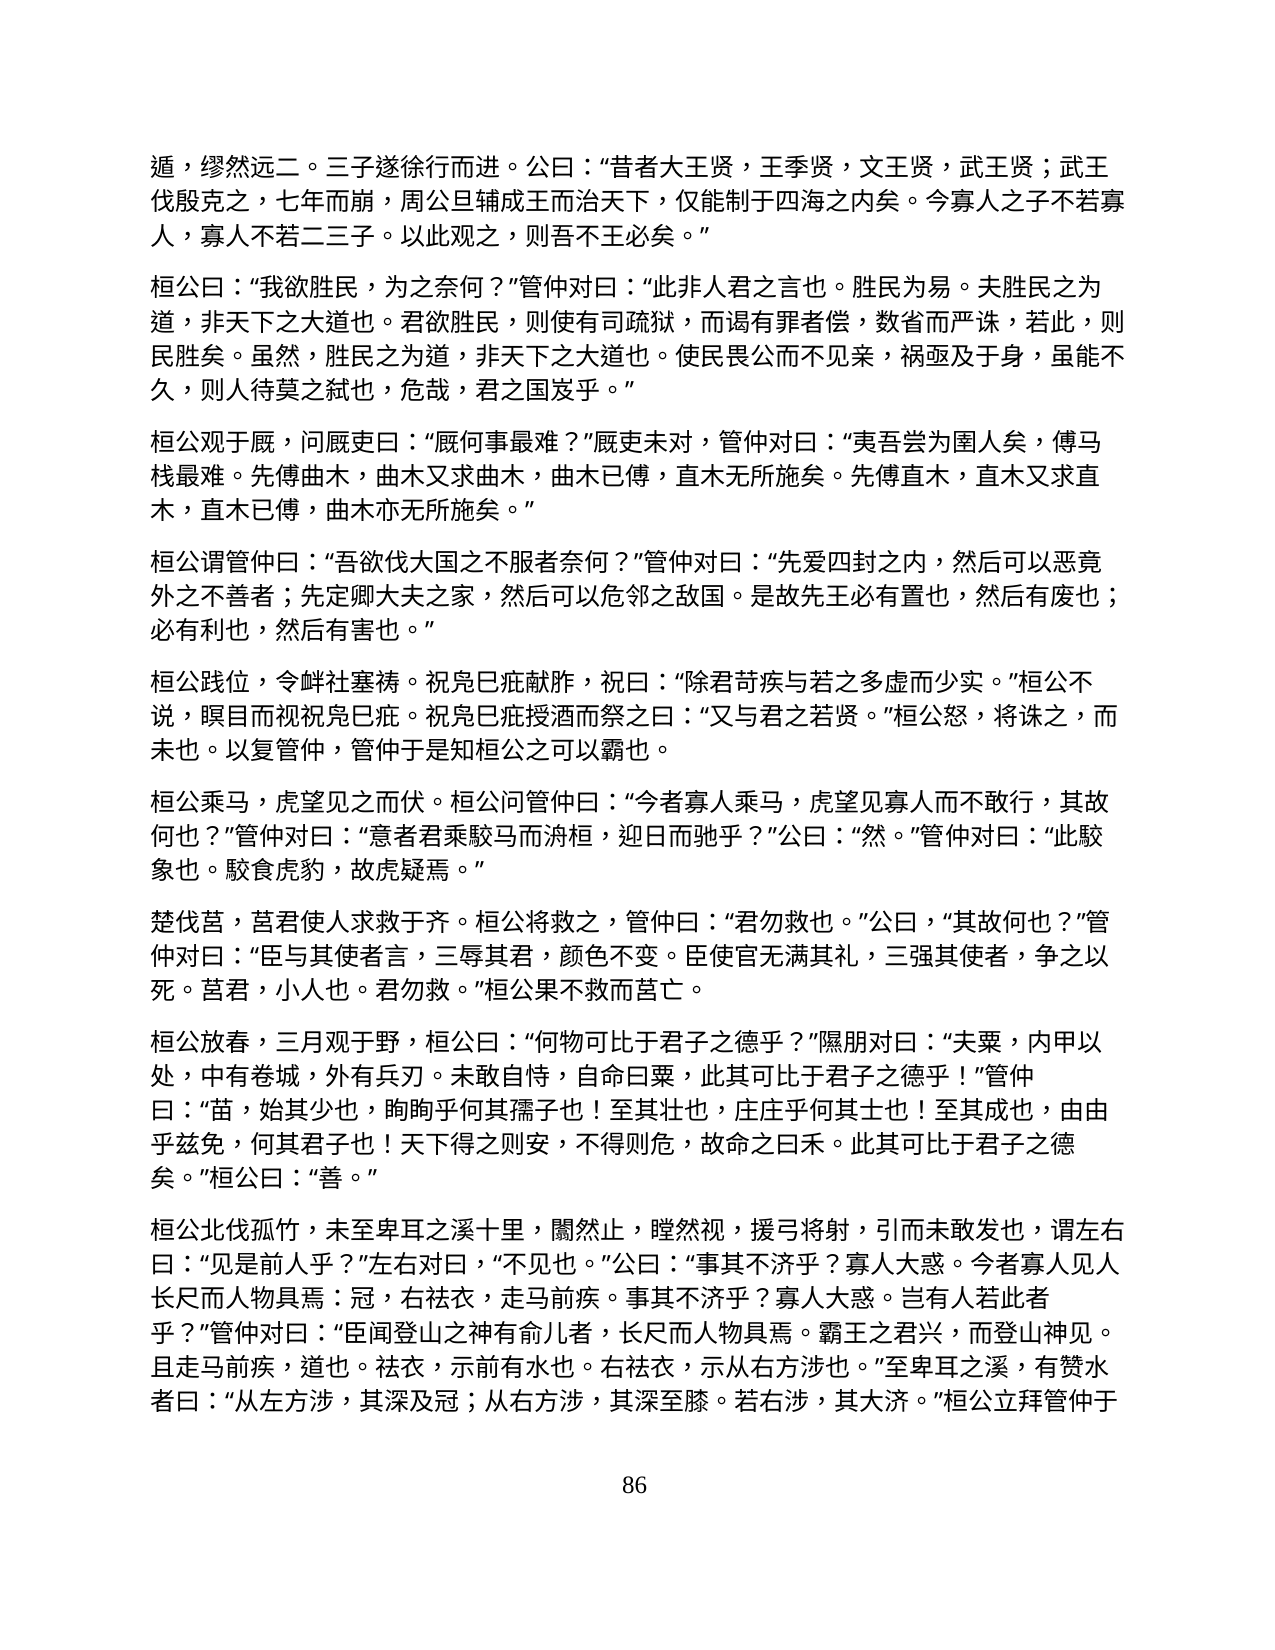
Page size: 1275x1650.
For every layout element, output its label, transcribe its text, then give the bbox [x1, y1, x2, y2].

text 桓公观于厩，问厩吏曰：“厩何事最难？”厩吏未对，管仲对曰：“夷吾尝为圉人矣，傅马栈最难。先傅曲木，曲木又求曲木，曲木已傅，直木无所施矣。先傅直木，直木又求直木，直木已傅，曲木亦无所施矣。” [150, 424, 1125, 526]
text 桓公乘马，虎望见之而伏。桓公问管仲曰：“今者寡人乘马，虎望见寡人而不敢行，其故何也？”管仲对曰：“意者君乘駮马而洀桓，迎日而驰乎？”公曰：“然。”管仲对曰：“此駮象也。駮食虎豹，故虎疑焉。” [150, 784, 1125, 887]
text 桓公北伐孤竹，未至卑耳之溪十里，闟然止，瞠然视，援弓将射，引而未敢发也，谓左右曰：“见是前人乎？”左右对曰，“不见也。”公曰：“事其不济乎？寡人大惑。今者寡人见人长尺而人物具焉：冠，右祛衣，走马前疾。事其不济乎？寡人大惑。岂有人若此者乎？”管仲对曰：“臣闻登山之神有俞儿者，长尺而人物具焉。霸王之君兴，而登山神见。且走马前疾，道也。祛衣，示前有水也。右祛衣，示从右方涉也。”至卑耳之溪，有赞水者曰：“从左方涉，其深及冠；从右方涉，其深至膝。若右涉，其大济。”桓公立拜管仲于 [150, 1213, 1125, 1417]
text 桓公曰：“我欲胜民，为之奈何？”管仲对曰：“此非人君之言也。胜民为易。夫胜民之为道，非天下之大道也。君欲胜民，则使有司疏狱，而谒有罪者偿，数省而严诛，若此，则民胜矣。虽然，胜民之为道，非天下之大道也。使民畏公而不见亲，祸亟及于身，虽能不久，则人待莫之弑也，危哉，君之国岌乎。” [150, 270, 1125, 406]
text 楚伐莒，莒君使人求救于齐。桓公将救之，管仲曰：“君勿救也。”公曰，“其故何也？”管仲对曰：“臣与其使者言，三辱其君，颜色不变。臣使官无满其礼，三强其使者，争之以死。莒君，小人也。君勿救。”桓公果不救而莒亡。 [150, 905, 1125, 1007]
text 桓公谓管仲曰：“吾欲伐大国之不服者奈何？”管仲对曰：“先爱四封之内，然后可以恶竟外之不善者；先定卿大夫之家，然后可以危邻之敌国。是故先王必有置也，然后有废也；必有利也，然后有害也。” [150, 544, 1125, 647]
text 遁，缪然远二。三子遂徐行而进。公曰：“昔者大王贤，王季贤，文王贤，武王贤；武王伐殷克之，七年而崩，周公旦辅成王而治天下，仅能制于四海之内矣。今寡人之子不若寡人，寡人不若二三子。以此观之，则吾不王必矣。” [150, 150, 1125, 252]
text 桓公放春，三月观于野，桓公曰：“何物可比于君子之德乎？”隰朋对曰：“夫粟，内甲以处，中有卷城，外有兵刃。未敢自恃，自命曰粟，此其可比于君子之德乎！”管仲曰：“苗，始其少也，眴眴乎何其孺子也！至其壮也，庄庄乎何其士也！至其成也，由由乎兹免，何其君子也！天下得之则安，不得则危，故命之曰禾。此其可比于君子之德矣。”桓公曰：“善。” [150, 1025, 1125, 1195]
text 桓公践位，令衅社塞祷。祝凫巳疪献胙，祝曰：“除君苛疾与若之多虚而少实。”桓公不说，瞑目而视祝凫巳疪。祝凫巳疪授酒而祭之曰：“又与君之若贤。”桓公怒，将诛之，而未也。以复管仲，管仲于是知桓公之可以霸也。 [150, 664, 1125, 767]
